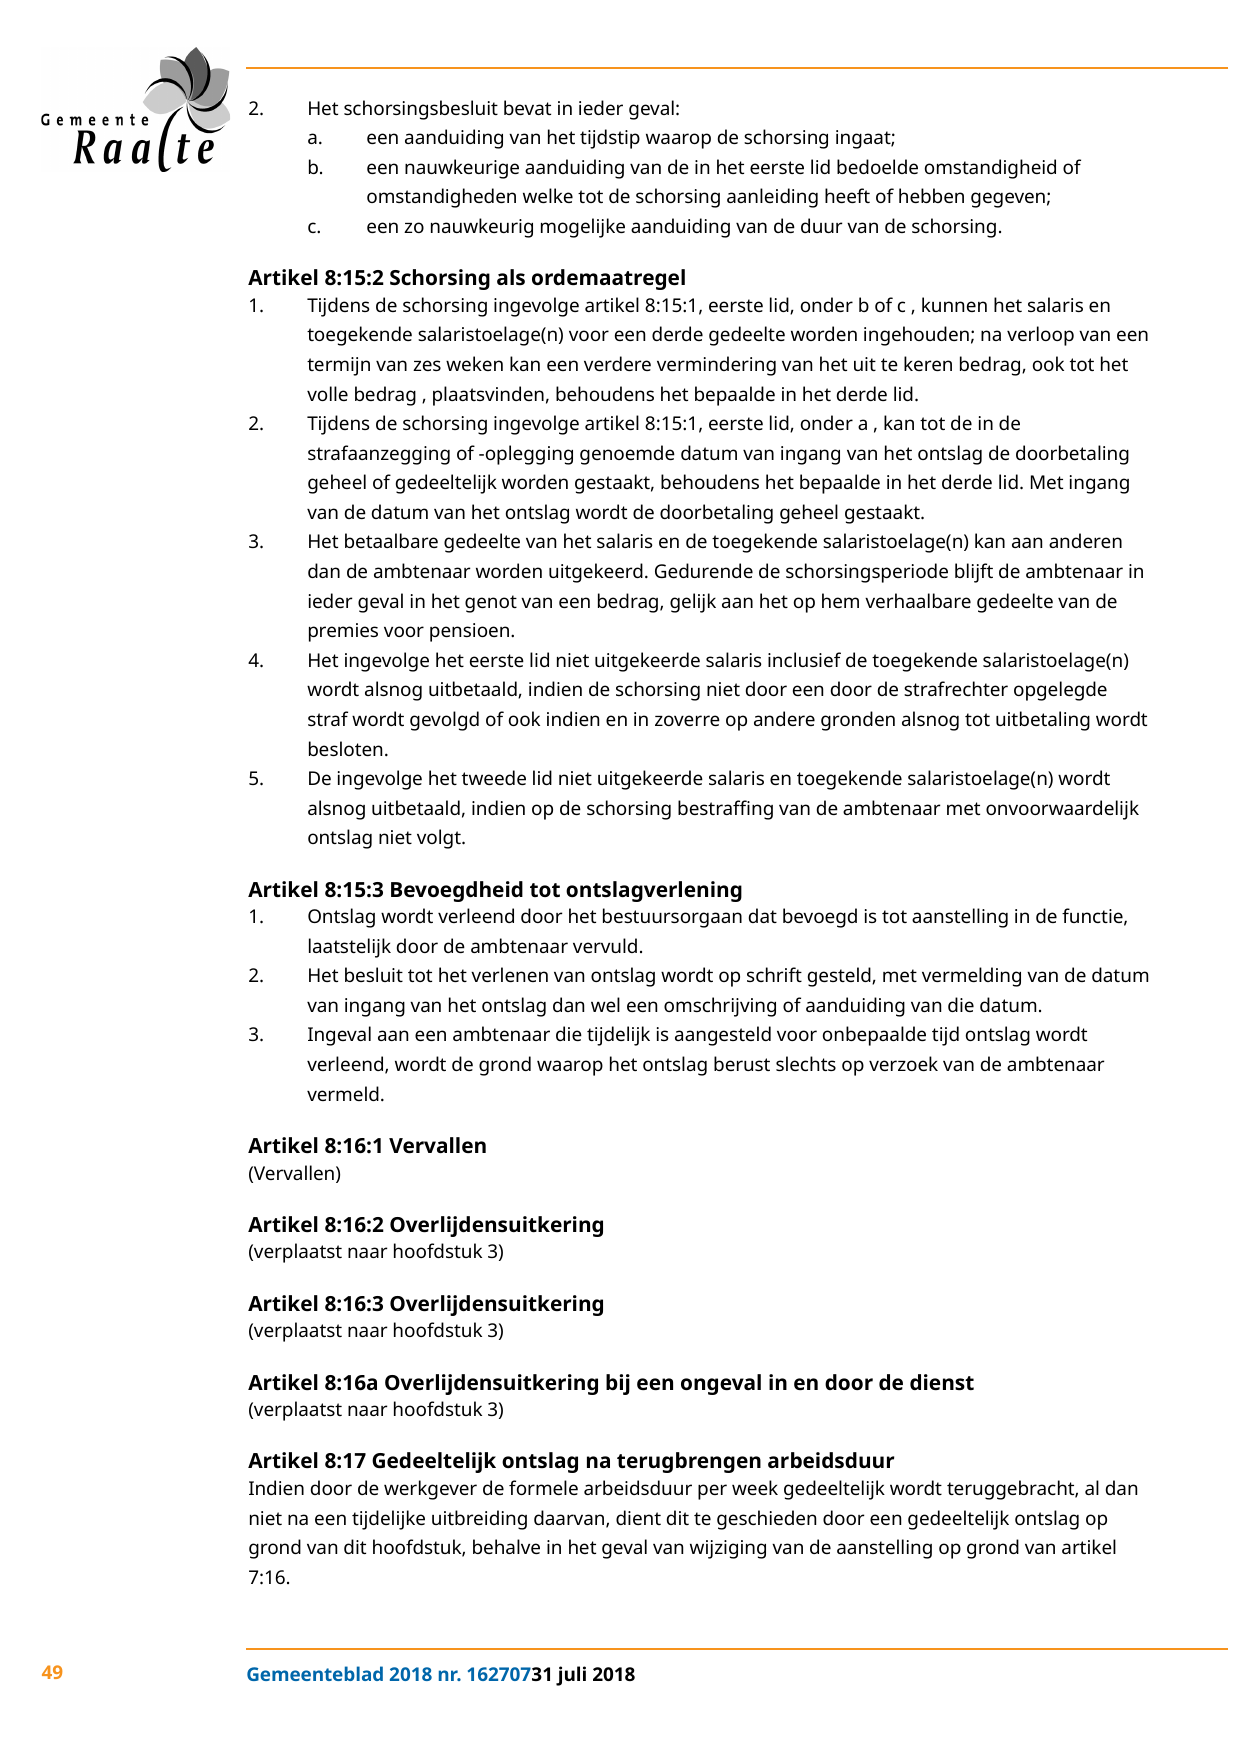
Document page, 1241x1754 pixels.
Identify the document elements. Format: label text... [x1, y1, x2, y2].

text Artikel 8:16:1 Vervallen [248, 1131, 1152, 1160]
list een aanduiding van het tijdstip waarop de schorsing ingaat; [307, 124, 1152, 150]
list Tijdens de schorsing ingevolge artikel 8:15:1, eerste lid, onder a , kan tot de in de strafaanzegging of -oplegging genoemde datum van ingang van het ontslag de doorbetaling geheel of gedeeltelijk worden gestaakt, behoudens het bepaalde in het derde lid. Met ingang van de datum van het ontslag wordt de doorbetaling geheel gestaakt. [248, 410, 1152, 525]
list Het besluit tot het verlenen van ontslag wordt op schrift gesteld, met vermelding van de datum van ingang van het ontslag dan wel een omschrijving of aanduiding van die datum. [248, 962, 1152, 1018]
list Ontslag wordt verleend door het bestuursorgaan dat bevoegd is tot aanstelling in de functie, laatstelijk door de ambtenaar vervuld. [248, 903, 1152, 959]
list De ingevolge het tweede lid niet uitgekeerde salaris en toegekende salaristoelage(n) wordt alsnog uitbetaald, indien op de schorsing bestraffing van de ambtenaar met onvoorwaardelijk ontslag niet volgt. [248, 765, 1152, 850]
text Artikel 8:15:2 Schorsing als ordemaatregel [248, 263, 1152, 292]
list een zo nauwkeurig mogelijke aanduiding van de duur van de schorsing. [307, 213, 1152, 239]
text Indien door de werkgever de formele arbeidsduur per week gedeeltelijk wordt teruggebracht, al dan niet na een tijdelijke uitbreiding daarvan, dient dit te geschieden door een gedeeltelijk ontslag op grond van dit hoofdstuk, behalve in het geval van wijziging van de aanstelling op grond van artikel 7:16. [248, 1475, 1152, 1589]
text Artikel 8:16a Overlijdensuitkering bij een ongeval in en door de dienst [248, 1368, 1152, 1396]
list een nauwkeurige aanduiding van de in het eerste lid bedoelde omstandigheid of omstandigheden welke tot de schorsing aanleiding heeft of hebben gegeven; [307, 154, 1152, 209]
picture [41, 47, 231, 172]
text Artikel 8:15:3 Bevoegdheid tot ontslagverlening [248, 875, 1152, 903]
text (verplaatst naar hoofdstuk 3) [248, 1317, 1152, 1343]
list Het betaalbare gedeelte van het salaris en de toegekende salaristoelage(n) kan aan anderen dan de ambtenaar worden uitgekeerd. Gedurende de schorsingsperiode blijft de ambtenaar in ieder geval in het genot van een bedrag, gelijk aan het op hem verhaalbare gedeelte van de premies voor pensioen. [248, 529, 1152, 643]
text Artikel 8:16:2 Overlijdensuitkering [248, 1210, 1152, 1238]
text (verplaatst naar hoofdstuk 3) [248, 1396, 1152, 1422]
text (verplaatst naar hoofdstuk 3) [248, 1238, 1152, 1264]
text Artikel 8:17 Gedeeltelijk ontslag na terugbrengen arbeidsduur [248, 1447, 1152, 1475]
list Tijdens de schorsing ingevolge artikel 8:15:1, eerste lid, onder b of c , kunnen het salaris en toegekende salaristoelage(n) voor een derde gedeelte worden ingehouden; na verloop van een termijn van zes weken kan een verdere vermindering van het uit te keren bedrag, ook tot het volle bedrag , plaatsvinden, behoudens het bepaalde in het derde lid. [248, 292, 1152, 406]
list Het schorsingsbesluit bevat in ieder geval: [248, 95, 1152, 121]
text Artikel 8:16:3 Overlijdensuitkering [248, 1289, 1152, 1317]
list Het ingevolge het eerste lid niet uitgekeerde salaris inclusief de toegekende salaristoelage(n) wordt alsnog uitbetaald, indien de schorsing niet door een door de strafrechter opgelegde straf wordt gevolgd of ook indien en in zoverre op andere gronden alsnog tot uitbetaling wordt besloten. [248, 647, 1152, 761]
list Ingeval aan een ambtenaar die tijdelijk is aangesteld voor onbepaalde tijd ontslag wordt verleend, wordt de grond waarop het ontslag berust slechts op verzoek van de ambtenaar vermeld. [248, 1022, 1152, 1107]
text (Vervallen) [248, 1160, 1152, 1185]
